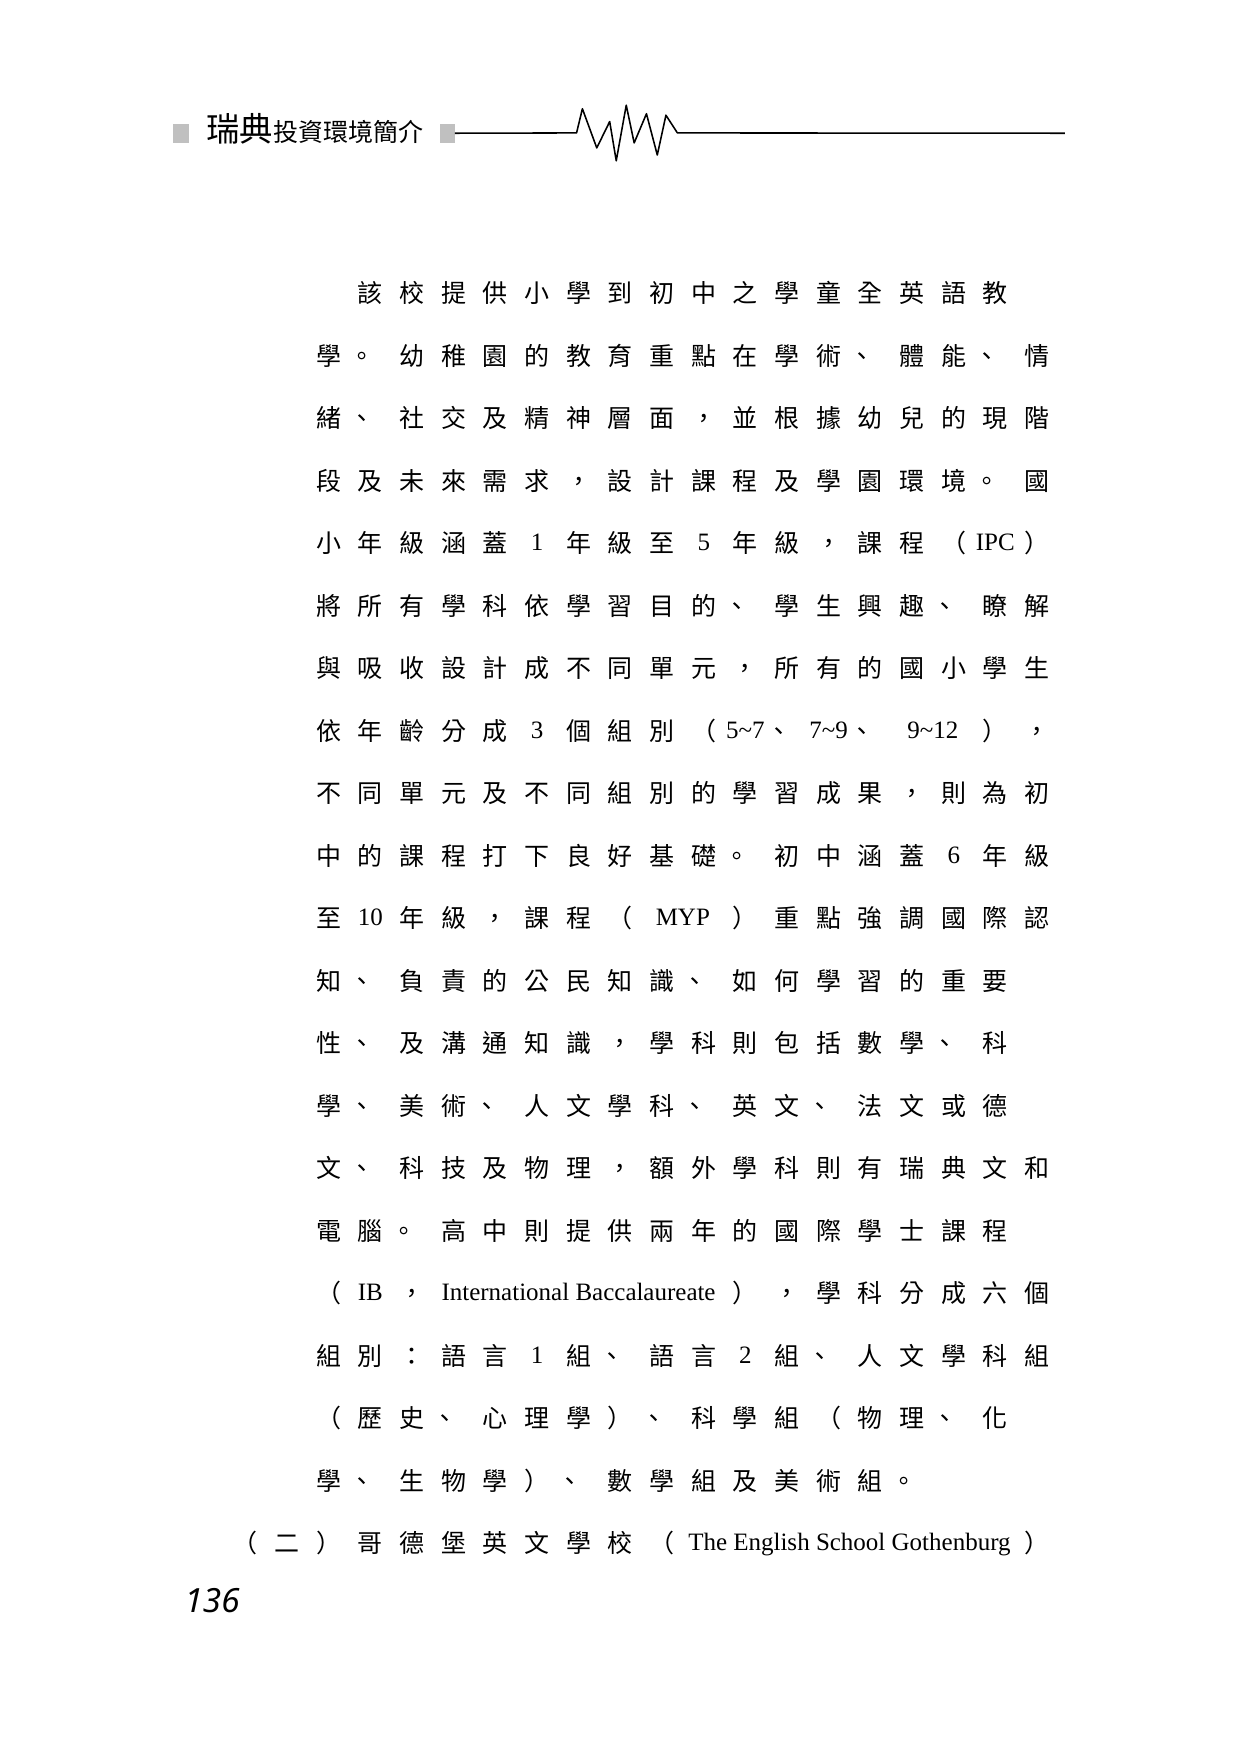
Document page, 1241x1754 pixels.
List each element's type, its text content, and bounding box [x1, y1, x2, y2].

text （二）哥德堡英文學校（The English School Gothenburg） [207, 1500, 1058, 1563]
text 該校提供小學到初中之學童全英語教學。幼稚園的教育重點在學術、體能、情緒、社交及精神層面，並根據幼兒的現階段及未來需求，設計課程及學園環境。國小年級涵蓋1年級至5年級，課程（IPC）將所有學科依學習目的、學生興趣、瞭解與吸收設計成不同單元，所有的國小學生依年齡分成3個組別（5~7、7~9、9~12），不同單元及不同組別的學習成果，則為初中的課程打下良好基礎。初中涵蓋6年級至10年級，課程（MYP）重點強調國際認知、負責的公民知識、如何學習的重要性、及溝通知識，學科則包括數學、科學、美術、人文學科、英文、法文或德文、科技及物理，額外學科則有瑞典文和電腦。高中則提供兩年的國際學士課程（IB，International Baccalaureate），學科分成六個組別：語言1組、語言2組、人文學科組（歷史、心理學）、科學組（物理、化學、生物學）、數學組及美術組。 [281, 250, 1058, 1500]
